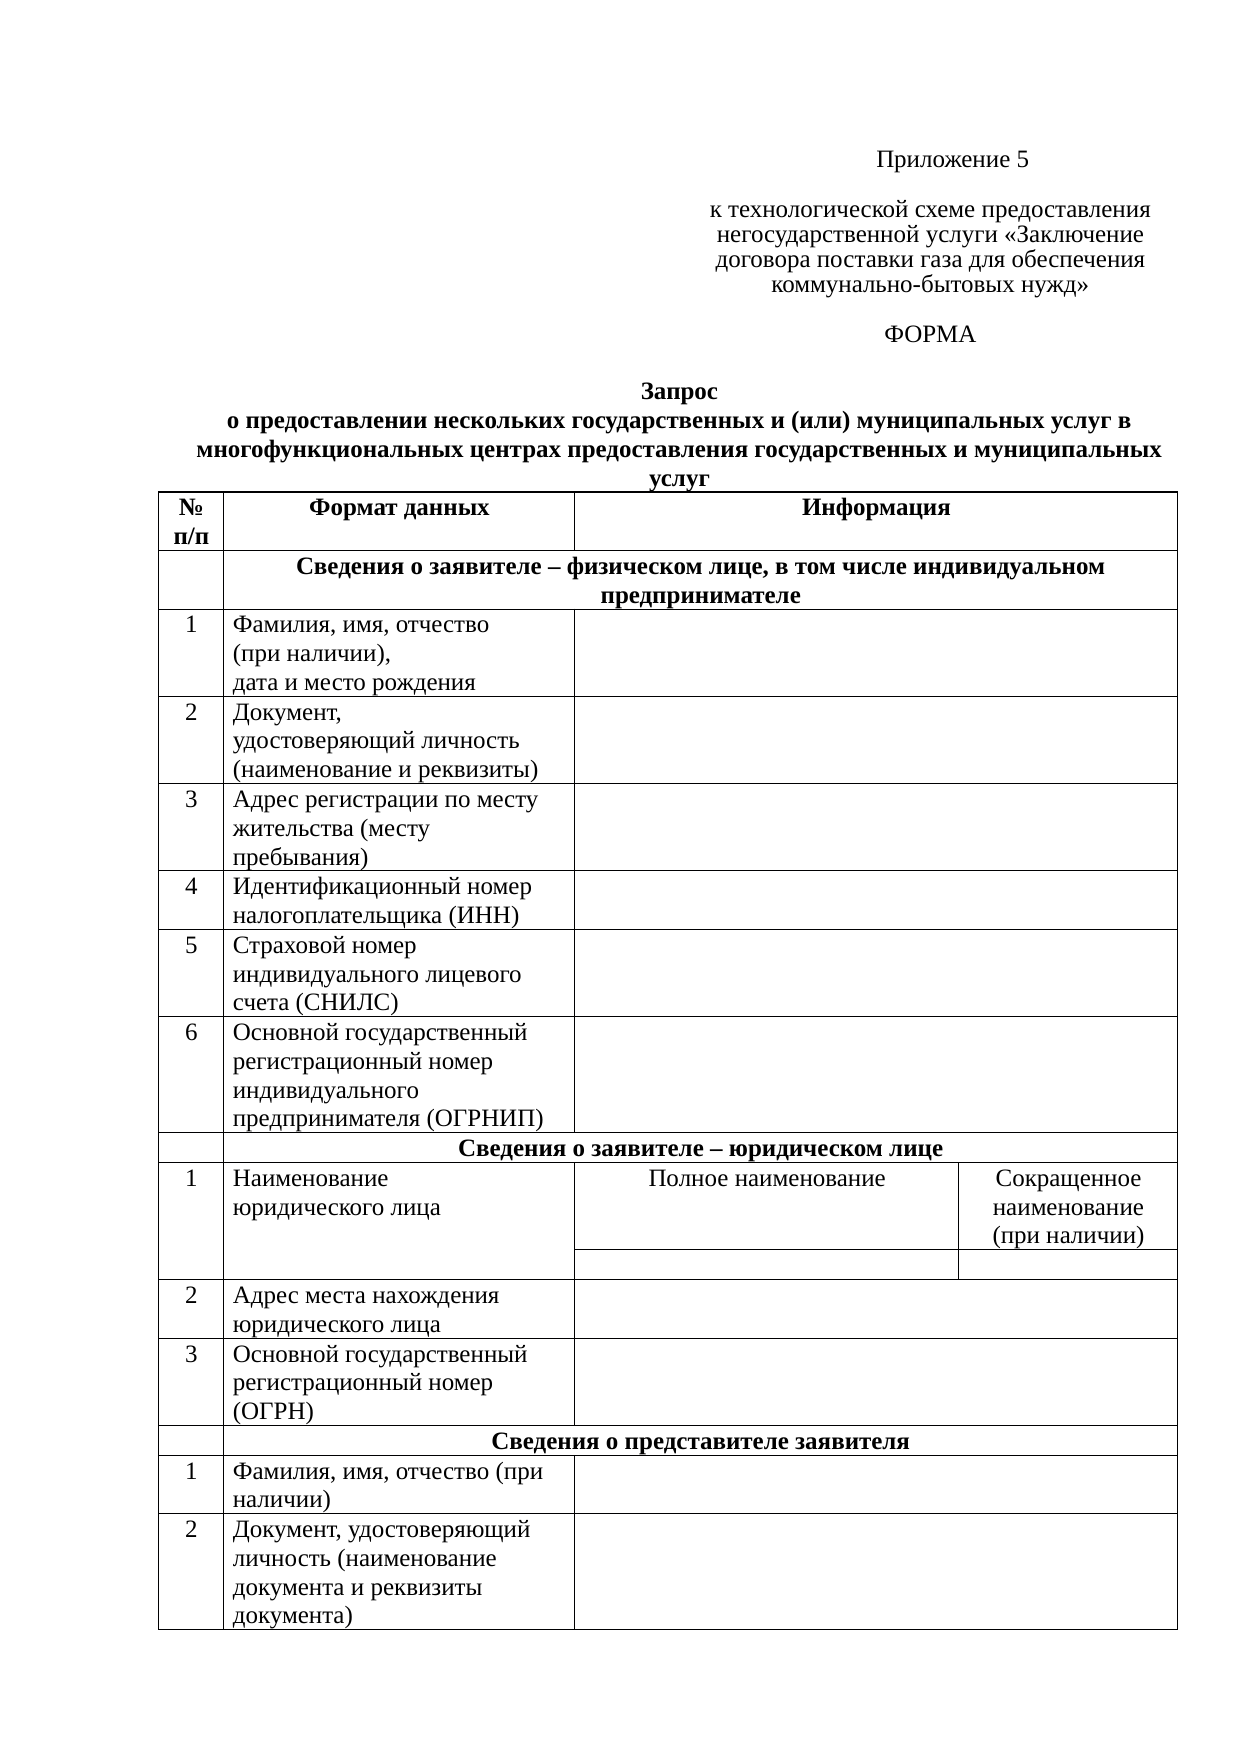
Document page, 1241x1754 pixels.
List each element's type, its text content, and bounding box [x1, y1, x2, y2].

table_header № п/п [159, 493, 223, 550]
table_cell 2 [159, 697, 223, 783]
table_cell 1 [159, 610, 223, 696]
table_cell 4 [159, 871, 223, 929]
table_cell Сведения о заявителе – физическом лице, в том числе индивидуальном предпринимателе [224, 551, 1177, 608]
table_cell [575, 784, 1177, 870]
table_cell [159, 1133, 223, 1162]
table_cell 1 [159, 1456, 223, 1513]
table_cell [159, 551, 223, 608]
table_cell 2 [159, 1514, 223, 1629]
table_header Информация [575, 493, 1177, 550]
table_cell Фамилия, имя, отчество (при наличии), дата и место рождения [224, 610, 574, 696]
table_cell [575, 1339, 1177, 1425]
text о предоставлении нескольких государственных и (или) муниципальных услуг в многофункциональных центрах предоставления государственных и муниципальных услуг [177, 405, 1181, 491]
table_cell Сведения о представителе заявителя [224, 1426, 1177, 1455]
text Приложение 5 [723, 148, 1181, 173]
table_cell [575, 610, 1177, 696]
table_cell [575, 1017, 1177, 1132]
table_cell Сокращенное наименование (при наличии) [959, 1163, 1177, 1249]
table_cell [959, 1250, 1177, 1279]
table_cell [575, 1514, 1177, 1629]
table_header Формат данных [224, 493, 574, 550]
table_cell [575, 697, 1177, 783]
table_cell Документ, удостоверяющий личность (наименование и реквизиты) [224, 697, 574, 783]
table_cell Основной государственный регистрационный номер (ОГРН) [224, 1339, 574, 1425]
table_cell 2 [159, 1280, 223, 1338]
table_cell Идентификационный номер налогоплательщика (ИНН) [224, 871, 574, 929]
table_cell Сведения о заявителе – юридическом лице [224, 1133, 1177, 1162]
table_cell 5 [159, 930, 223, 1016]
table_cell [575, 1250, 958, 1279]
table_cell Наименование юридического лица [224, 1163, 574, 1279]
table_cell [575, 1456, 1177, 1513]
table_cell 3 [159, 1339, 223, 1425]
table_cell Полное наименование [575, 1163, 958, 1249]
table_cell Адрес регистрации по месту жительства (месту пребывания) [224, 784, 574, 870]
table_cell Адрес места нахождения юридического лица [224, 1280, 574, 1338]
table_cell [575, 871, 1177, 929]
text Запрос [177, 376, 1181, 405]
table_cell 1 [159, 1163, 223, 1279]
table_cell 3 [159, 784, 223, 870]
text ФОРМА [679, 323, 1181, 348]
table_cell Фамилия, имя, отчество (при наличии) [224, 1456, 574, 1513]
table_cell [575, 1280, 1177, 1338]
table_cell Документ, удостоверяющий личность (наименование документа и реквизиты документа) [224, 1514, 574, 1629]
table_cell Основной государственный регистрационный номер индивидуального предпринимателя (ОГРНИП) [224, 1017, 574, 1132]
text к технологической схеме предоставления негосударственной услуги «Заключение договора поставки газа для обеспечения коммунально-бытовых нужд» [679, 198, 1181, 298]
table_cell Страховой номер индивидуального лицевого счета (СНИЛС) [224, 930, 574, 1016]
table_cell [575, 930, 1177, 1016]
table_cell 6 [159, 1017, 223, 1132]
table_cell [159, 1426, 223, 1455]
